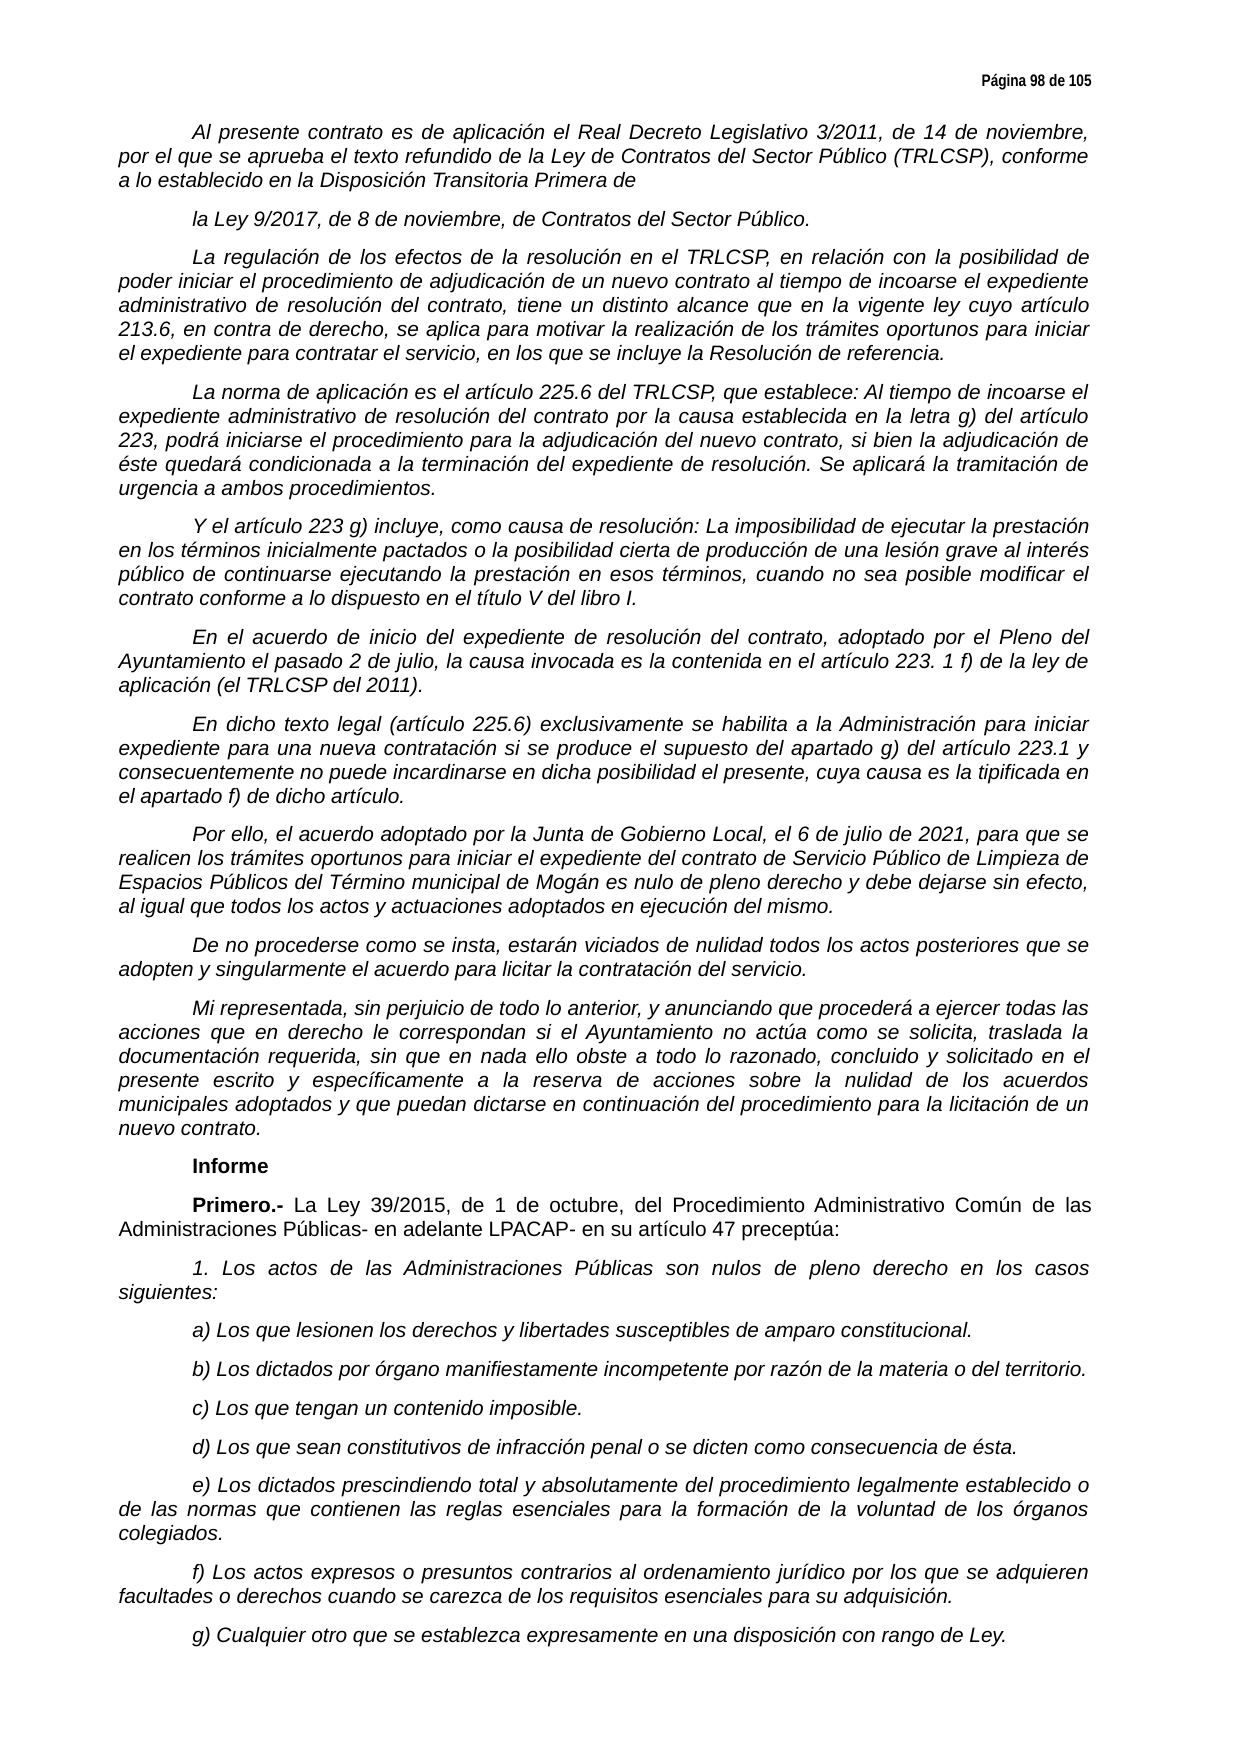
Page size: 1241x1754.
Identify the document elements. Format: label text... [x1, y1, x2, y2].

text Primero.- La Ley 39/2015, de 1 de octubre, del Procedimiento Administrativo Común de las Administraciones Públicas- en adelante LPACAP- en su artículo 47 preceptúa: [118, 1193, 1092, 1241]
text d) Los que sean constitutivos de infracción penal o se dicten como consecuencia de ésta. [118, 1434, 1092, 1458]
text Mi representada, sin perjuicio de todo lo anterior, y anunciando que procederá a ejercer todas las acciones que en derecho le correspondan si el Ayuntamiento no actúa como se solicita, traslada la documentación requerida, sin que en nada ello obste a todo lo razonado, concluido y solicitado en el presente escrito y específicamente a la reserva de acciones sobre la nulidad de los acuerdos municipales adoptados y que puedan dictarse en continuación del procedimiento para la licitación de un nuevo contrato. [118, 996, 1092, 1139]
text f) Los actos expresos o presuntos contrarios al ordenamiento jurídico por los que se adquieren facultades o derechos cuando se carezca de los requisitos esenciales para su adquisición. [118, 1560, 1092, 1608]
text Informe [118, 1154, 1092, 1178]
text Al presente contrato es de aplicación el Real Decreto Legislativo 3/2011, de 14 de noviembre, por el que se aprueba el texto refundido de la Ley de Contratos del Sector Público (TRLCSP), conforme a lo establecido en la Disposición Transitoria Primera de [118, 120, 1092, 192]
text la Ley 9/2017, de 8 de noviembre, de Contratos del Sector Público. [118, 206, 1092, 230]
text b) Los dictados por órgano manifiestamente incompetente por razón de la materia o del territorio. [118, 1357, 1092, 1381]
text Y el artículo 223 g) incluye, como causa de resolución: La imposibilidad de ejecutar la prestación en los términos inicialmente pactados o la posibilidad cierta de producción de una lesión grave al interés público de continuarse ejecutando la prestación en esos términos, cuando no sea posible modificar el contrato conforme a lo dispuesto en el título V del libro I. [118, 514, 1092, 610]
text En el acuerdo de inicio del expediente de resolución del contrato, adoptado por el Pleno del Ayuntamiento el pasado 2 de julio, la causa invocada es la contenida en el artículo 223. 1 f) de la ley de aplicación (el TRLCSP del 2011). [118, 625, 1092, 697]
text c) Los que tengan un contenido imposible. [118, 1396, 1092, 1420]
text a) Los que lesionen los derechos y libertades susceptibles de amparo constitucional. [118, 1318, 1092, 1342]
text La norma de aplicación es el artículo 225.6 del TRLCSP, que establece: Al tiempo de incoarse el expediente administrativo de resolución del contrato por la causa establecida en la letra g) del artículo 223, podrá iniciarse el procedimiento para la adjudicación del nuevo contrato, si bien la adjudicación de éste quedará condicionada a la terminación del expediente de resolución. Se aplicará la tramitación de urgencia a ambos procedimientos. [118, 380, 1092, 499]
text Por ello, el acuerdo adoptado por la Junta de Gobierno Local, el 6 de julio de 2021, para que se realicen los trámites oportunos para iniciar el expediente del contrato de Servicio Público de Limpieza de Espacios Públicos del Término municipal de Mogán es nulo de pleno derecho y debe dejarse sin efecto, al igual que todos los actos y actuaciones adoptados en ejecución del mismo. [118, 822, 1092, 918]
text g) Cualquier otro que se establezca expresamente en una disposición con rango de Ley. [118, 1623, 1092, 1647]
text e) Los dictados prescindiendo total y absolutamente del procedimiento legalmente establecido o de las normas que contienen las reglas esenciales para la formación de la voluntad de los órganos colegiados. [118, 1473, 1092, 1545]
text 1. Los actos de las Administraciones Públicas son nulos de pleno derecho en los casos siguientes: [118, 1256, 1092, 1303]
text De no procederse como se insta, estarán viciados de nulidad todos los actos posteriores que se adopten y singularmente el acuerdo para licitar la contratación del servicio. [118, 933, 1092, 981]
text La regulación de los efectos de la resolución en el TRLCSP, en relación con la posibilidad de poder iniciar el procedimiento de adjudicación de un nuevo contrato al tiempo de incoarse el expediente administrativo de resolución del contrato, tiene un distinto alcance que en la vigente ley cuyo artículo 213.6, en contra de derecho, se aplica para motivar la realización de los trámites oportunos para iniciar el expediente para contratar el servicio, en los que se incluye la Resolución de referencia. [118, 245, 1092, 365]
text En dicho texto legal (artículo 225.6) exclusivamente se habilita a la Administración para iniciar expediente para una nueva contratación si se produce el supuesto del apartado g) del artículo 223.1 y consecuentemente no puede incardinarse en dicha posibilidad el presente, cuya causa es la tipificada en el apartado f) de dicho artículo. [118, 712, 1092, 807]
